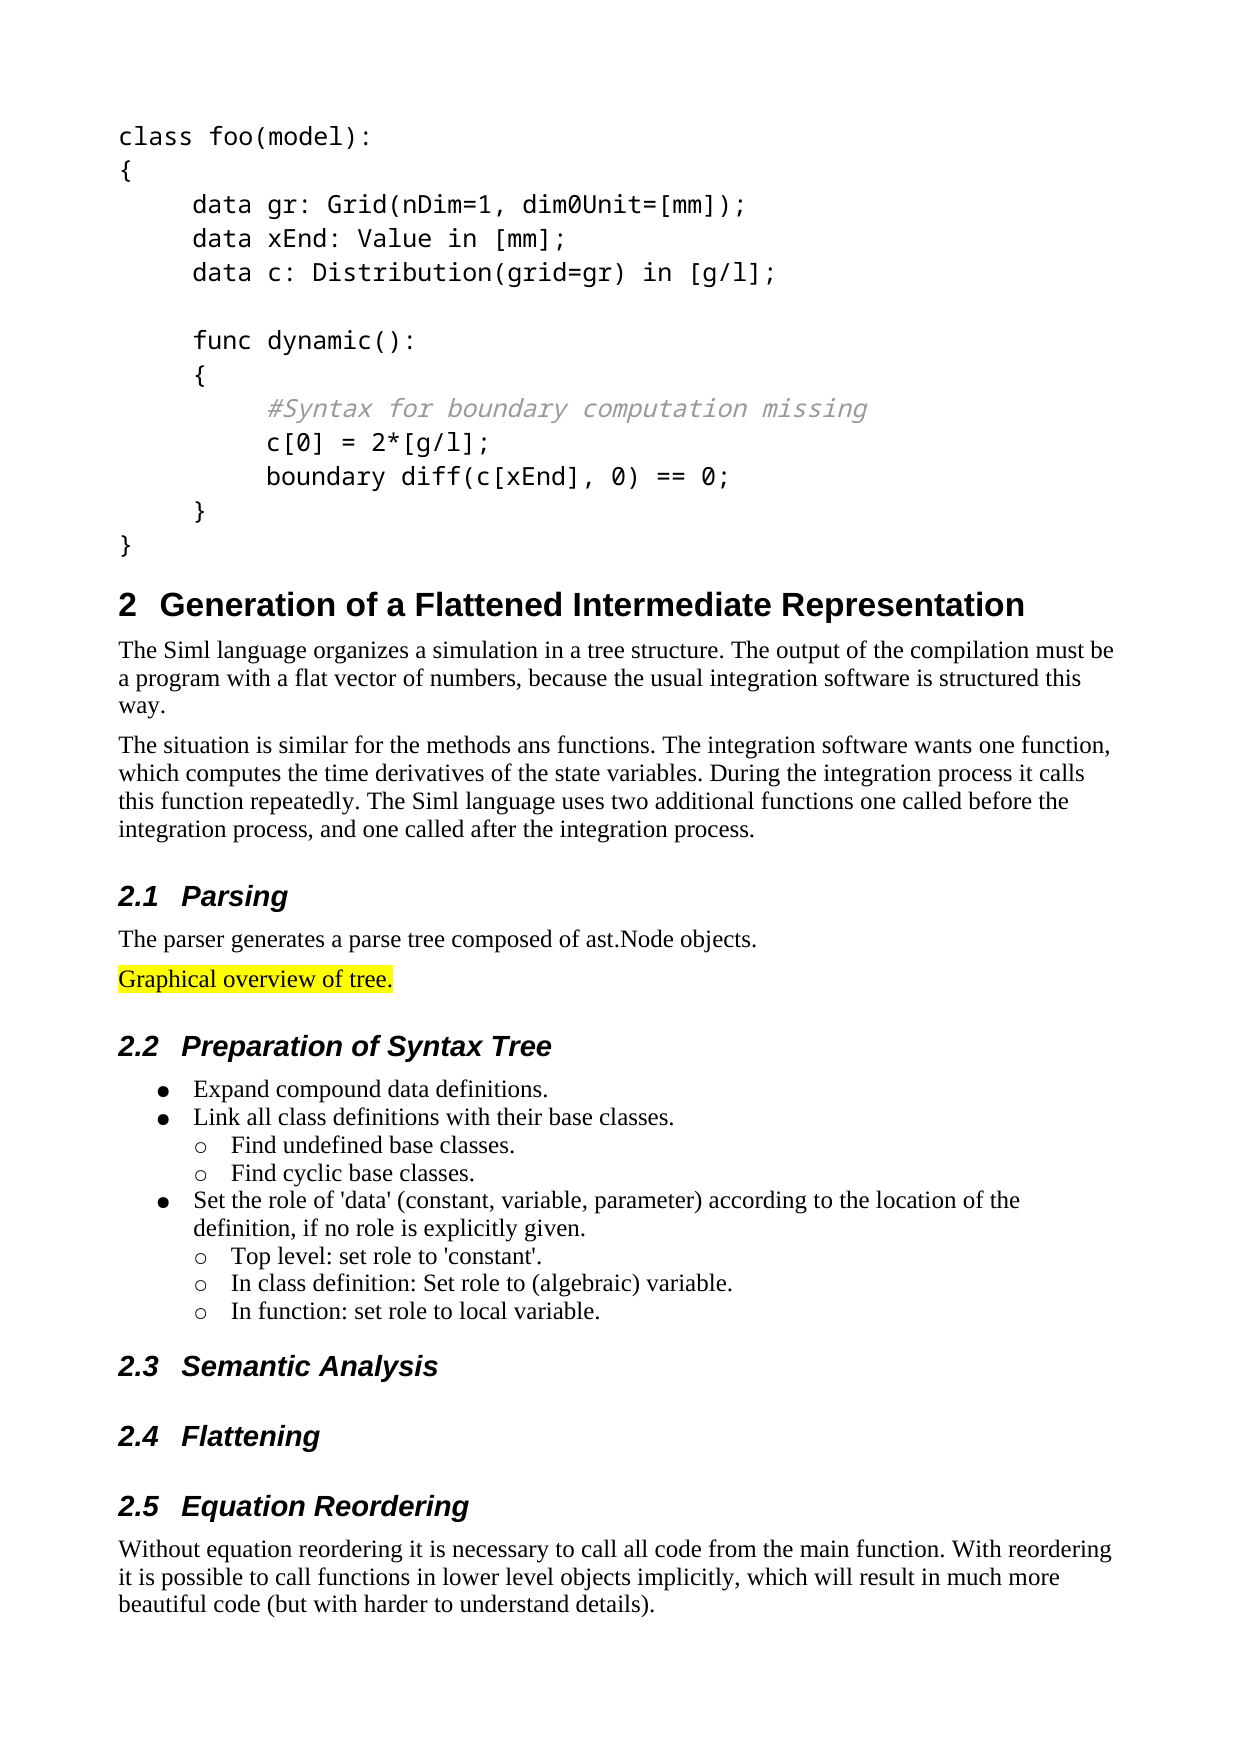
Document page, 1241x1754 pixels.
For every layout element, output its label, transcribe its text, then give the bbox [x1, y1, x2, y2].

subtitle Equation Reordering [118, 1490, 1122, 1523]
text func dynamic(): [118, 322, 1122, 357]
list In function: set role to local variable. [193, 1297, 1122, 1325]
list In class definition: Set role to (algebraic) variable. [193, 1269, 1122, 1297]
text boundary diff(c[xEnd], 0) == 0; [118, 459, 1122, 493]
text The situation is similar for the methods ans functions. The integration software wants one function, which computes the time derivatives of the state variables. During the integration process it calls this function repeatedly. The Siml language uses two additional functions one called before the integration process, and one called after the integration process. [118, 732, 1122, 842]
list Find cyclic base classes. [193, 1159, 1122, 1186]
list Find undefined base classes. [193, 1131, 1122, 1159]
subtitle Flattening [118, 1420, 1122, 1453]
text { [118, 152, 1122, 186]
list Link all class definitions with their base classes. [156, 1103, 1122, 1131]
text } [118, 527, 1122, 561]
text The parser generates a parse tree composed of ast.Node objects. [118, 925, 1122, 953]
text data xEnd: Value in [mm]; [118, 220, 1122, 254]
text class foo(model): [118, 118, 1122, 152]
list Set the role of 'data' (constant, variable, parameter) according to the location of the definition, if no role is explicitly given. [156, 1186, 1122, 1242]
subtitle Semantic Analysis [118, 1350, 1122, 1382]
list Expand compound data definitions. [156, 1076, 1122, 1103]
text data c: Distribution(grid=gr) in [g/l]; [118, 254, 1122, 288]
text Graphical overview of tree. [118, 965, 1122, 993]
text Without equation reordering it is necessary to call all code from the main function. With reordering it is possible to call functions in lower level objects implicitly, which will result in much more beautiful code (but with harder to understand details). [118, 1535, 1122, 1618]
text #Syntax for boundary computation missing [118, 391, 1122, 425]
subtitle Generation of a Flattened Intermediate Representation [118, 586, 1122, 623]
subtitle Parsing [118, 880, 1122, 912]
list Top level: set role to 'constant'. [193, 1242, 1122, 1269]
subtitle Preparation of Syntax Tree [118, 1030, 1122, 1063]
text data gr: Grid(nDim=1, dim0Unit=[mm]); [118, 186, 1122, 220]
text { [118, 357, 1122, 391]
text } [118, 493, 1122, 527]
text c[0] = 2*[g/l]; [118, 425, 1122, 459]
text The Siml language organizes a simulation in a tree structure. The output of the compilation must be a program with a flat vector of numbers, because the usual integration software is structured this way. [118, 636, 1122, 719]
